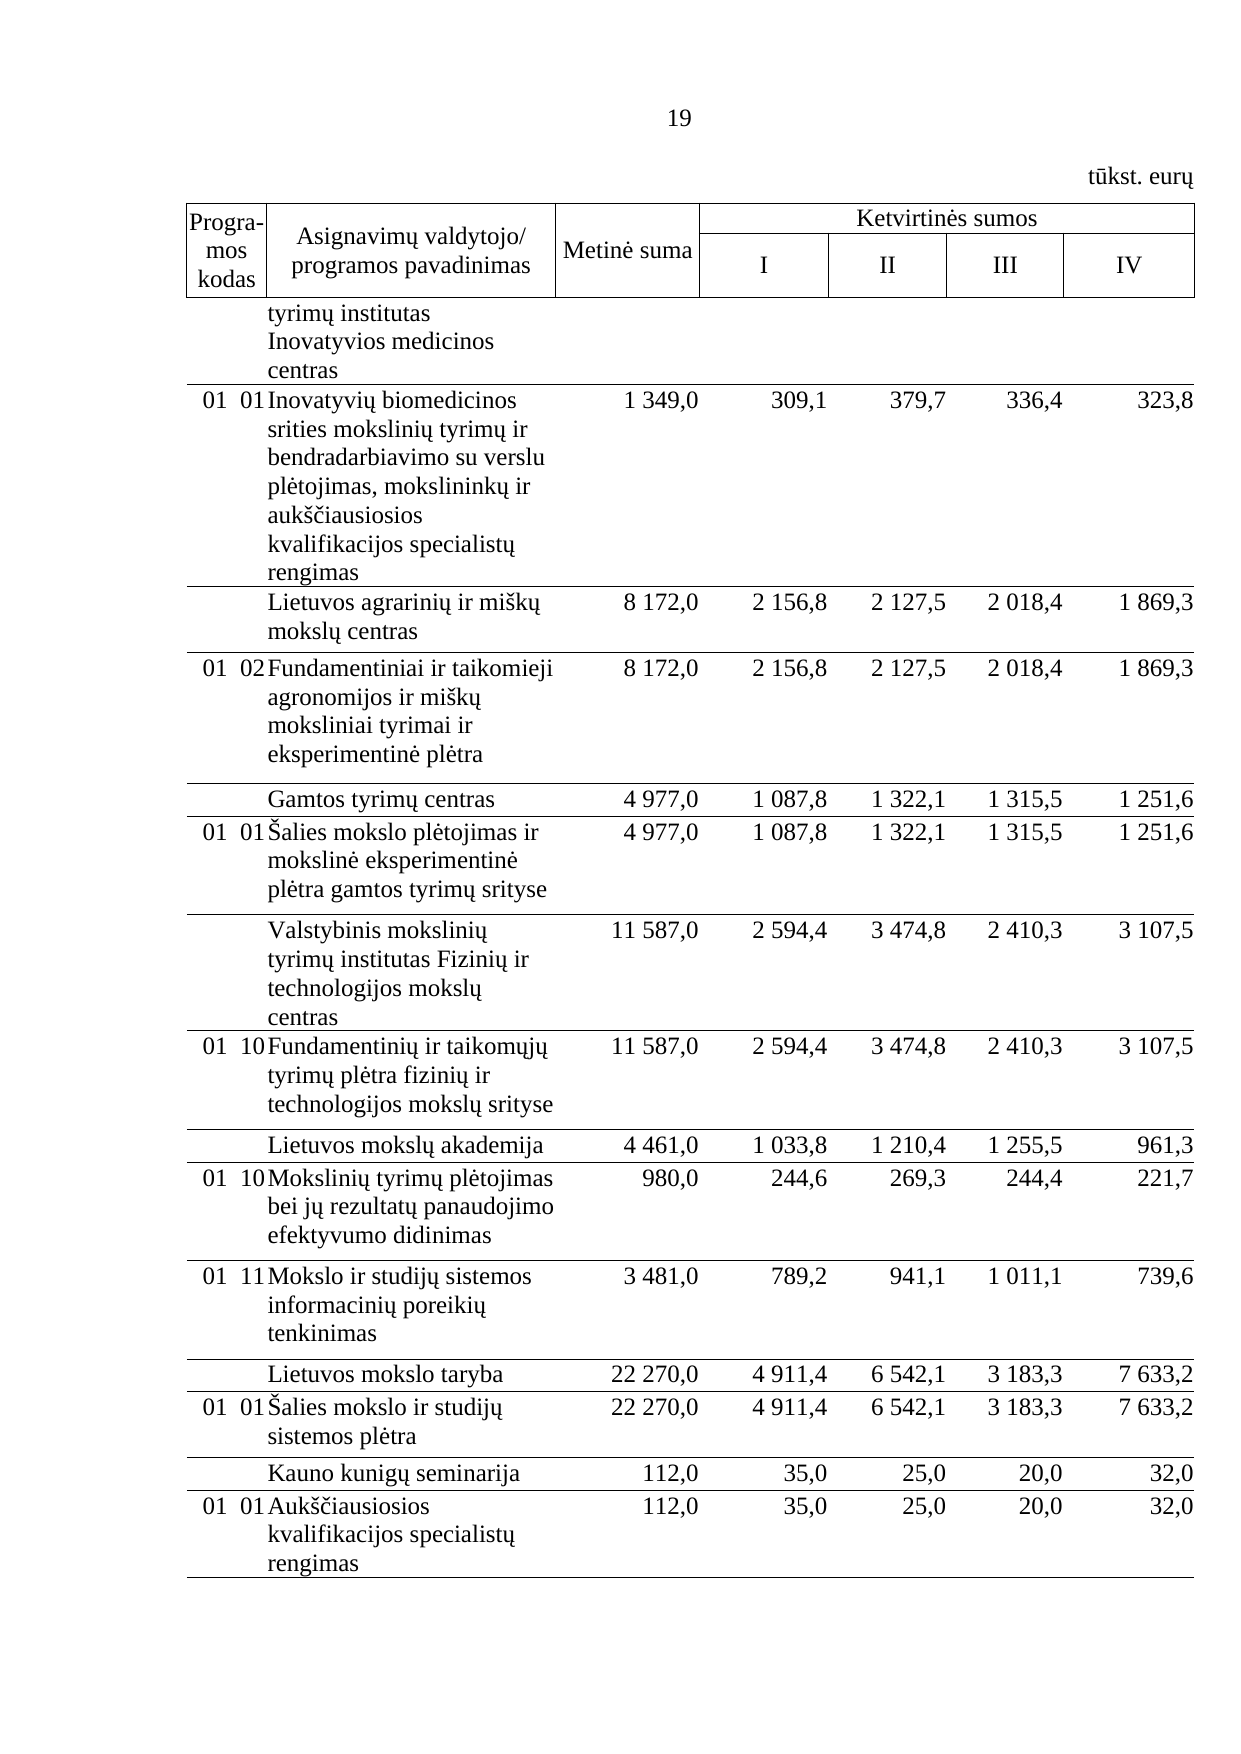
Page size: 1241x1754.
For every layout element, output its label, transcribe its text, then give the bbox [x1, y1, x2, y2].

table_cell 10 [229, 1163, 266, 1260]
table_cell 6 542,1 [828, 1392, 947, 1457]
table_cell 1 087,8 [699, 817, 828, 914]
table_cell 10 [229, 1031, 266, 1129]
table_cell 11 587,0 [556, 1031, 699, 1129]
table_cell 01 [187, 1261, 228, 1358]
table_cell 01 [187, 653, 228, 783]
table_cell [828, 298, 947, 384]
table_cell Mokslo ir studijų sistemos informacinių poreikių tenkinimas [266, 1261, 556, 1358]
table_header [556, 161, 699, 202]
table_cell 244,6 [699, 1163, 828, 1260]
table_cell Asignavimų valdytojo/ programos pavadinimas [267, 204, 555, 297]
table_cell 4 911,4 [699, 1360, 828, 1391]
table_cell 3 107,5 [1064, 915, 1194, 1030]
table_cell 3 183,3 [947, 1360, 1063, 1391]
table_cell 01 [187, 385, 228, 586]
table_cell [229, 587, 266, 652]
table_cell 1 349,0 [556, 385, 699, 586]
table_cell 22 270,0 [556, 1392, 699, 1457]
table_cell 1 315,5 [947, 817, 1063, 914]
table_cell 2 594,4 [699, 1031, 828, 1129]
table_cell 4 461,0 [556, 1130, 699, 1162]
table_cell 1 322,1 [828, 784, 947, 816]
table_cell 20,0 [947, 1491, 1063, 1577]
table_cell 3 474,8 [828, 915, 947, 1030]
table_cell 20,0 [947, 1458, 1063, 1490]
table_header [828, 161, 947, 202]
table_cell [187, 1130, 228, 1162]
table_cell Mokslinių tyrimų plėtojimas bei jų rezultatų panaudojimo efektyvumo didinimas [266, 1163, 556, 1260]
table_cell 7 633,2 [1064, 1392, 1194, 1457]
table_cell 244,4 [947, 1163, 1063, 1260]
table_cell 25,0 [828, 1491, 947, 1577]
table_cell 2 156,8 [699, 653, 828, 783]
table_cell III [947, 234, 1063, 297]
table_cell Kauno kunigų seminarija [266, 1458, 556, 1490]
table_cell Šalies mokslo ir studijų sistemos plėtra [266, 1392, 556, 1457]
table_cell [229, 784, 266, 816]
table_cell 961,3 [1064, 1130, 1194, 1162]
table_cell Valstybinis mokslinių tyrimų institutas Fizinių ir technologijos mokslų centras [266, 915, 556, 1030]
table_cell 01 [229, 1392, 266, 1457]
table_cell 1 315,5 [947, 784, 1063, 816]
table_cell 3 107,5 [1064, 1031, 1194, 1129]
table_cell Progra-mos kodas [187, 204, 266, 297]
table_cell II [829, 234, 946, 297]
table_header [699, 161, 828, 202]
table_cell [187, 298, 228, 384]
table_cell [229, 1130, 266, 1162]
table_cell 4 977,0 [556, 817, 699, 914]
table_cell 1 869,3 [1064, 587, 1194, 652]
table_cell 2 594,4 [699, 915, 828, 1030]
table_cell Lietuvos mokslų akademija [266, 1130, 556, 1162]
table_cell 32,0 [1064, 1491, 1194, 1577]
table_cell 35,0 [699, 1491, 828, 1577]
table_cell 221,7 [1064, 1163, 1194, 1260]
table_cell I [700, 234, 828, 297]
table_cell 336,4 [947, 385, 1063, 586]
table_cell [187, 1360, 228, 1391]
table_cell Inovatyvių biomedicinos srities mokslinių tyrimų ir bendradarbiavimo su verslu plėtojimas, mokslininkų ir aukščiausiosios kvalifikacijos specialistų rengimas [266, 385, 556, 586]
table_cell Aukščiausiosios kvalifikacijos specialistų rengimas [266, 1491, 556, 1577]
table_cell 2 018,4 [947, 653, 1063, 783]
table_cell IV [1064, 234, 1194, 297]
table_cell 01 [229, 1491, 266, 1577]
table_cell 739,6 [1064, 1261, 1194, 1358]
table_cell 379,7 [828, 385, 947, 586]
table_cell 2 410,3 [947, 915, 1063, 1030]
table_cell Ketvirtinės sumos [700, 204, 1194, 232]
table_cell 35,0 [699, 1458, 828, 1490]
table_cell 32,0 [1064, 1458, 1194, 1490]
table_cell tyrimų institutas Inovatyvios medicinos centras [266, 298, 556, 384]
table_cell [699, 298, 828, 384]
table_cell 25,0 [828, 1458, 947, 1490]
table_cell [229, 1458, 266, 1490]
table_cell 01 [229, 385, 266, 586]
table_cell Lietuvos agrarinių ir miškų mokslų centras [266, 587, 556, 652]
table_cell Fundamentinių ir taikomųjų tyrimų plėtra fizinių ir technologijos mokslų srityse [266, 1031, 556, 1129]
table_cell Metinė suma [556, 204, 699, 297]
table_cell 01 [187, 1163, 228, 1260]
table_cell 6 542,1 [828, 1360, 947, 1391]
table_cell 1 251,6 [1064, 817, 1194, 914]
table_cell 01 [187, 1491, 228, 1577]
table_cell 01 [229, 817, 266, 914]
table_cell 01 [187, 817, 228, 914]
table_cell 01 [187, 1031, 228, 1129]
table_cell [229, 915, 266, 1030]
table_cell [556, 298, 699, 384]
table_cell 1 869,3 [1064, 653, 1194, 783]
table_cell 3 474,8 [828, 1031, 947, 1129]
table_cell 8 172,0 [556, 653, 699, 783]
table_cell 1 322,1 [828, 817, 947, 914]
table_cell 11 587,0 [556, 915, 699, 1030]
table_cell 2 018,4 [947, 587, 1063, 652]
table_cell Šalies mokslo plėtojimas ir mokslinė eksperimentinė plėtra gamtos tyrimų srityse [266, 817, 556, 914]
table_cell 309,1 [699, 385, 828, 586]
table_cell 2 127,5 [828, 653, 947, 783]
table_cell Lietuvos mokslo taryba [266, 1360, 556, 1391]
table_header tūkst. eurų [947, 161, 1194, 202]
table_cell 8 172,0 [556, 587, 699, 652]
table_cell 2 410,3 [947, 1031, 1063, 1129]
table_cell Gamtos tyrimų centras [266, 784, 556, 816]
table_cell [187, 587, 228, 652]
table_cell [229, 298, 266, 384]
table_cell 1 255,5 [947, 1130, 1063, 1162]
table_cell [229, 1360, 266, 1391]
table_cell 3 183,3 [947, 1392, 1063, 1457]
table_cell 1 210,4 [828, 1130, 947, 1162]
table_cell 1 011,1 [947, 1261, 1063, 1358]
table_cell [187, 1458, 228, 1490]
table_cell 269,3 [828, 1163, 947, 1260]
table_cell 2 127,5 [828, 587, 947, 652]
table_cell 4 911,4 [699, 1392, 828, 1457]
table_cell 1 087,8 [699, 784, 828, 816]
table_header [266, 161, 556, 202]
table_cell 3 481,0 [556, 1261, 699, 1358]
table_cell 1 033,8 [699, 1130, 828, 1162]
table_cell [947, 298, 1063, 384]
table_cell 02 [229, 653, 266, 783]
table_cell 11 [229, 1261, 266, 1358]
table_cell [187, 915, 228, 1030]
table_cell 1 251,6 [1064, 784, 1194, 816]
table_cell [1064, 298, 1194, 384]
table_cell 323,8 [1064, 385, 1194, 586]
table_cell 789,2 [699, 1261, 828, 1358]
table_cell 01 [187, 1392, 228, 1457]
table_cell 4 977,0 [556, 784, 699, 816]
table_cell 112,0 [556, 1491, 699, 1577]
table_cell 941,1 [828, 1261, 947, 1358]
table_cell 2 156,8 [699, 587, 828, 652]
table_cell 22 270,0 [556, 1360, 699, 1391]
table_header [229, 161, 266, 202]
table_header [187, 161, 228, 202]
table_cell 112,0 [556, 1458, 699, 1490]
table_cell [187, 784, 228, 816]
table_cell 7 633,2 [1064, 1360, 1194, 1391]
table_cell Fundamentiniai ir taikomieji agronomijos ir miškų moksliniai tyrimai ir eksperimentinė plėtra [266, 653, 556, 783]
table_cell 980,0 [556, 1163, 699, 1260]
